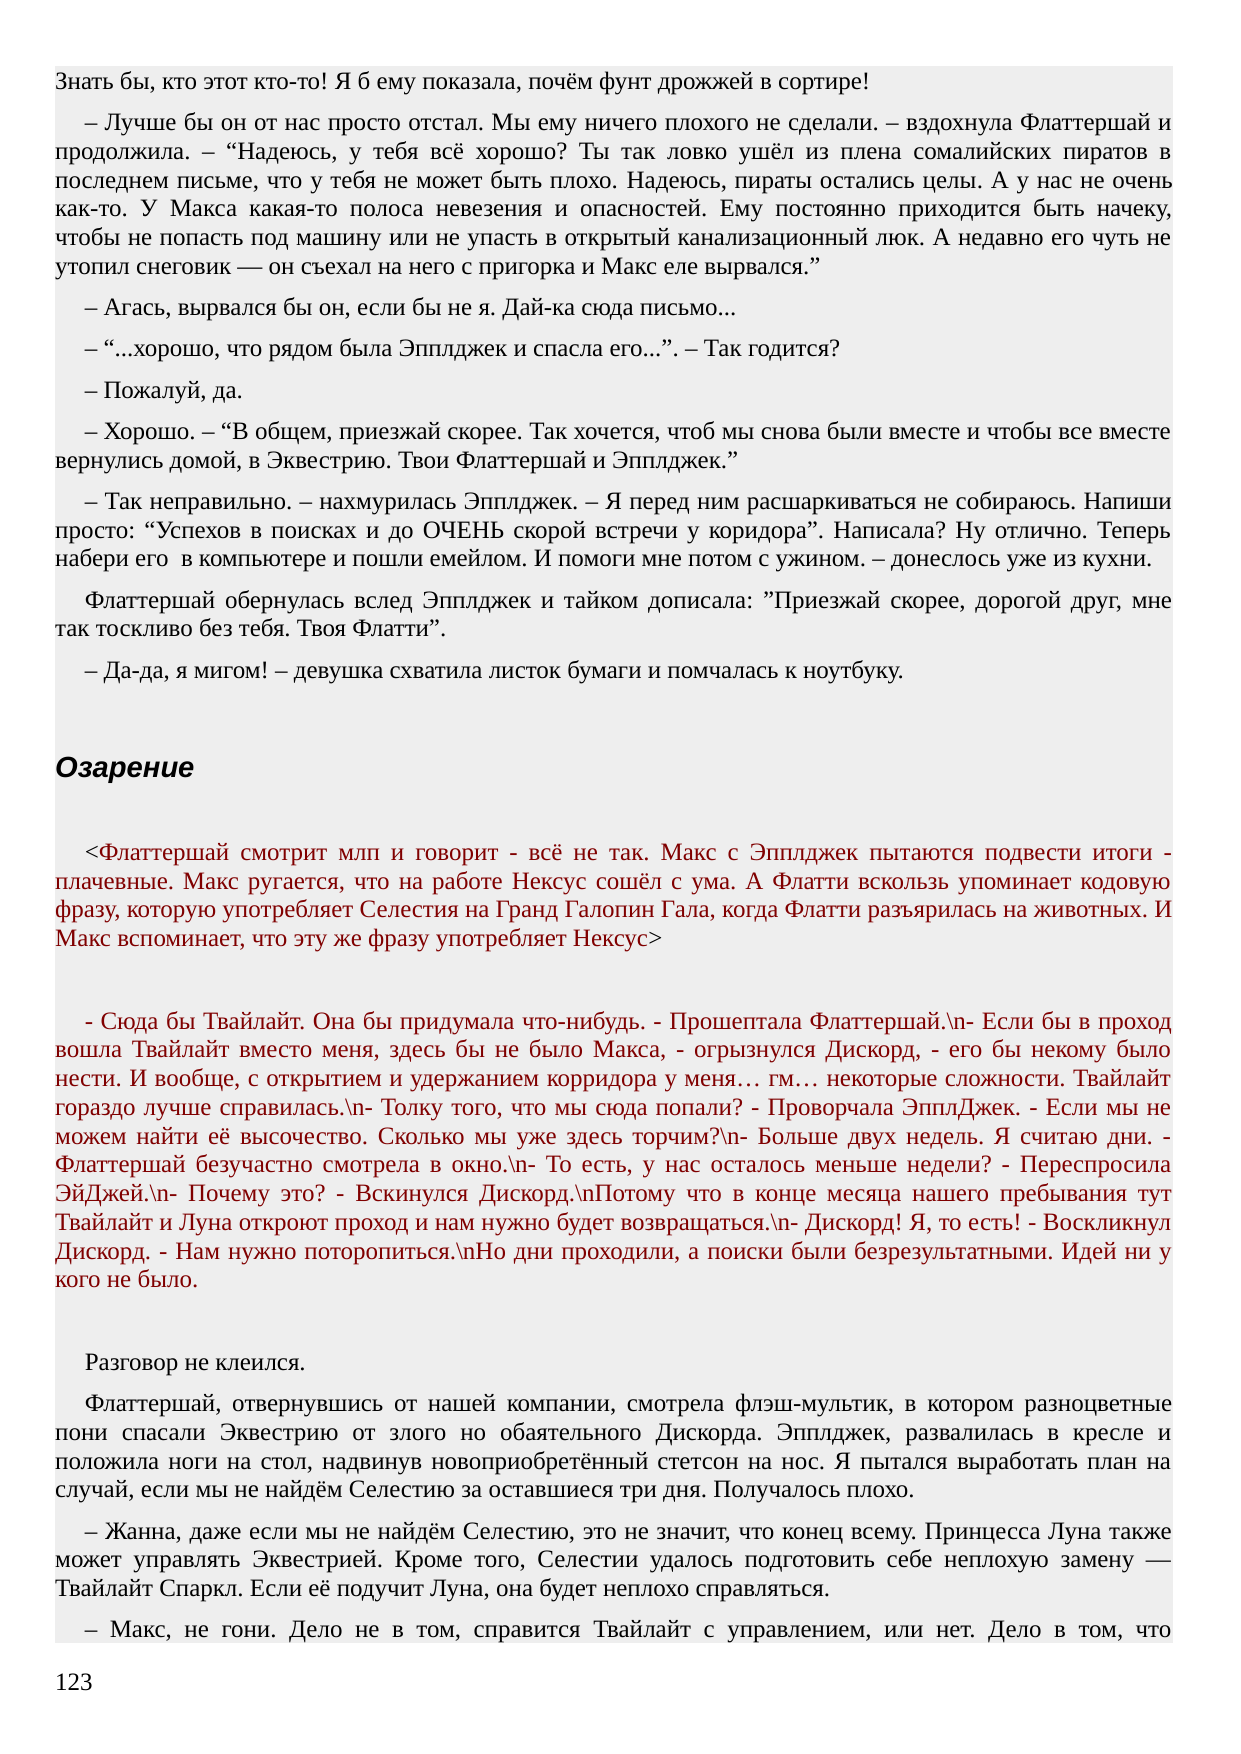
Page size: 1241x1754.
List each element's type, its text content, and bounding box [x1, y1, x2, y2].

text – Жанна, даже если мы не найдём Селестию, это не значит, что конец всему. Принцесса Луна также может управлять Эквестрией. Кроме того, Селестии удалось подготовить себе неплохую замену — Твайлайт Спаркл. Если её подучит Луна, она будет неплохо справляться. [55, 1516, 1173, 1602]
text – Да-да, я мигом! – девушка схватила листок бумаги и помчалась к ноутбуку. [55, 655, 1173, 683]
text – Пожалуй, да. [55, 375, 1173, 403]
subtitle Озарение [55, 750, 1173, 783]
text – Лучше бы он от нас просто отстал. Мы ему ничего плохого не сделали. – вздохнула Флаттершай и продолжила. – “Надеюсь, у тебя всё хорошо? Ты так ловко ушёл из плена сомалийских пиратов в последнем письме, что у тебя не может быть плохо. Надеюсь, пираты остались целы. А у нас не очень как-то. У Макса какая-то полоса невезения и опасностей. Ему постоянно приходится быть начеку, чтобы не попасть под машину или не упасть в открытый канализационный люк. А недавно его чуть не утопил снеговик — он съехал на него с пригорка и Макс еле вырвался.” [55, 107, 1173, 280]
text – Хорошо. – “В общем, приезжай скорее. Так хочется, чтоб мы снова были вместе и чтобы все вместе вернулись домой, в Эквестрию. Твои Флаттершай и Эпплджек.” [55, 416, 1173, 473]
text – Макс, не гони. Дело не в том, справится Твайлайт с управлением, или нет. Дело в том, что [55, 1614, 1173, 1643]
text Флаттершай, отвернувшись от нашей компании, смотрела флэш-мультик, в котором разноцветные пони спасали Эквестрию от злого но обаятельного Дискорда. Эпплджек, развалилась в кресле и положила ноги на стол, надвинув новоприобретённый стетсон на нос. Я пытался выработать план на случай, если мы не найдём Селестию за оставшиеся три дня. Получалось плохо. [55, 1388, 1173, 1503]
text - Сюда бы Твайлайт. Она бы придумала что-нибудь. - Прошептала Флаттершай.\n- Если бы в проход вошла Твайлайт вместо меня, здесь бы не было Макса, - огрызнулся Дискорд, - его бы некому было нести. И вообще, с открытием и удержанием корридора у меня… гм… некоторые сложности. Твайлайт гораздо лучше справилась.\n- Толку того, что мы сюда попали? - Проворчала ЭпплДжек. - Если мы не можем найти её высочество. Сколько мы уже здесь торчим?\n- Больше двух недель. Я считаю дни. - Флаттершай безучастно смотрела в окно.\n- То есть, у нас осталось меньше недели? - Переспросила ЭйДжей.\n- Почему это? - Вскинулся Дискорд.\nПотому что в конце месяца нашего пребывания тут Твайлайт и Луна откроют проход и нам нужно будет возвращаться.\n- Дискорд! Я, то есть! - Воскликнул Дискорд. - Нам нужно поторопиться.\nНо дни проходили, а поиски были безрезультатными. Идей ни у кого не было. [55, 1006, 1173, 1293]
text Флаттершай обернулась вслед Эпплджек и тайком дописала: ”Приезжай скорее, дорогой друг, мне так тоскливо без тебя. Твоя Флатти”. [55, 585, 1173, 642]
text Знать бы, кто этот кто-то! Я б ему показала, почём фунт дрожжей в сортире! [55, 66, 1173, 95]
text – “...хорошо, что рядом была Эпплджек и спасла его...”. – Так годится? [55, 333, 1173, 362]
text <Флаттершай смотрит млп и говорит - всё не так. Макс с Эпплджек пытаются подвести итоги - плачевные. Макс ругается, что на работе Нексус сошёл с ума. А Флатти вскользь упоминает кодовую фразу, которую употребляет Селестия на Гранд Галопин Гала, когда Флатти разъярилась на животных. И Макс вспоминает, что эту же фразу употребляет Нексус> [55, 837, 1173, 952]
text – Так неправильно. – нахмурилась Эпплджек. – Я перед ним расшаркиваться не собираюсь. Напиши просто: “Успехов в поисках и до ОЧЕНЬ скорой встречи у коридора”. Написала? Ну отлично. Теперь набери его в компьютере и пошли емейлом. И помоги мне потом с ужином. – донеслось уже из кухни. [55, 486, 1173, 572]
text Разговор не клеился. [55, 1347, 1173, 1376]
text – Агась, вырвался бы он, если бы не я. Дай-ка сюда письмо... [55, 292, 1173, 321]
